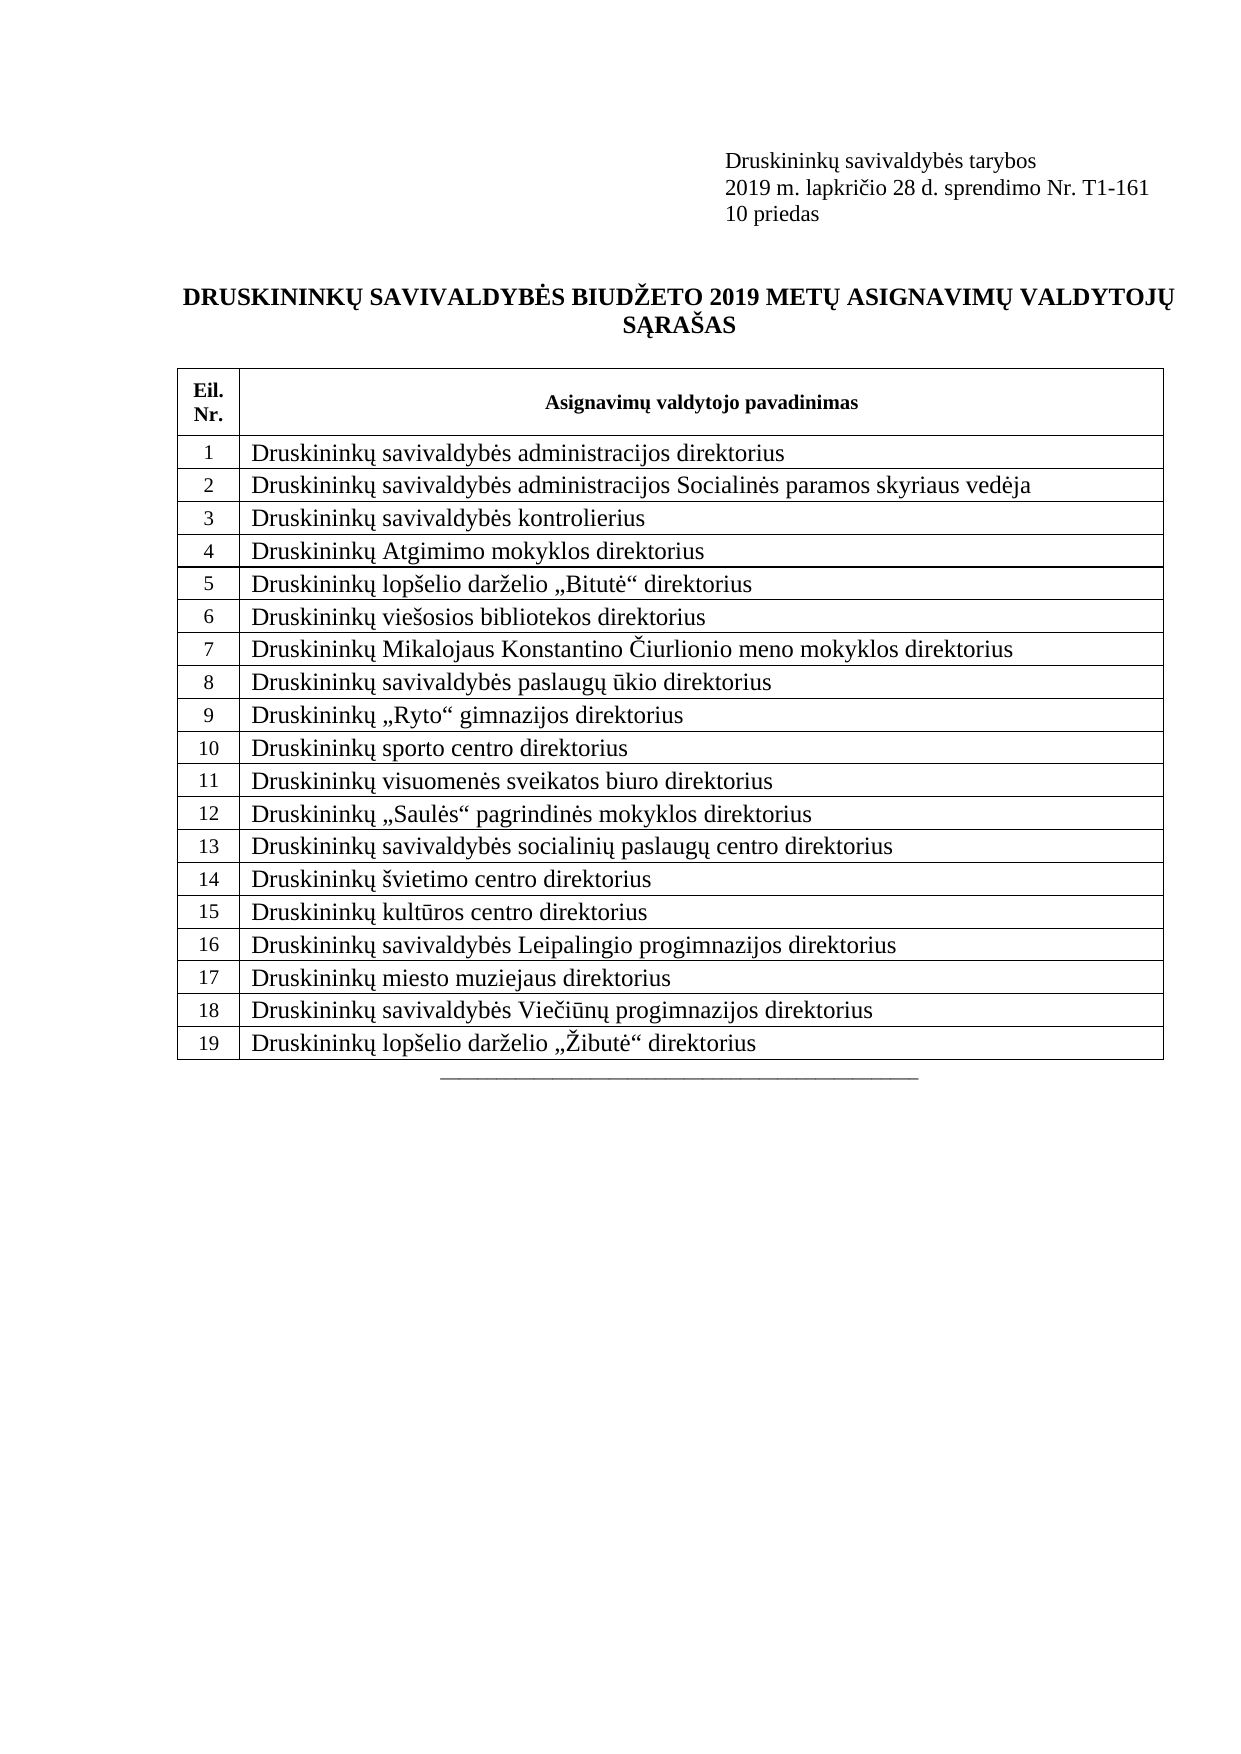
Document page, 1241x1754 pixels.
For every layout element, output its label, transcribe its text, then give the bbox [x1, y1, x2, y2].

table_cell Druskininkų kultūros centro direktorius [240, 896, 1163, 927]
table_cell 15 [178, 896, 239, 927]
table_cell 2 [178, 469, 239, 501]
table_header Eil. Nr. [178, 369, 239, 435]
table_cell 6 [178, 600, 239, 632]
table_cell Druskininkų savivaldybės kontrolierius [240, 502, 1163, 534]
table_cell Druskininkų savivaldybės Viečiūnų progimnazijos direktorius [240, 994, 1163, 1026]
table_cell 8 [178, 666, 239, 698]
table_header Asignavimų valdytojo pavadinimas [240, 369, 1163, 435]
text DRUSKININKŲ SAVIVALDYBĖS BIUDŽETO 2019 METŲ ASIGNAVIMŲ VALDYTOJŲ SĄRAŠAS [177, 282, 1181, 339]
table_cell 16 [178, 929, 239, 960]
table_cell Druskininkų „Ryto“ gimnazijos direktorius [240, 699, 1163, 731]
text 2019 m. lapkričio 28 d. sprendimo Nr. T1-161 [252, 174, 1181, 200]
table_cell 19 [178, 1027, 239, 1059]
table_cell Druskininkų lopšelio darželio „Žibutė“ direktorius [240, 1027, 1163, 1059]
text ___________________________________________________ [177, 1060, 1181, 1081]
text Druskininkų savivaldybės tarybos [252, 148, 1181, 174]
table_cell Druskininkų savivaldybės paslaugų ūkio direktorius [240, 666, 1163, 698]
table_cell 1 [178, 436, 239, 468]
table_cell Druskininkų savivaldybės socialinių paslaugų centro direktorius [240, 830, 1163, 862]
table_cell 5 [178, 568, 239, 599]
text 10 priedas [252, 200, 1181, 227]
table_cell 18 [178, 994, 239, 1026]
table_cell 7 [178, 633, 239, 665]
table_cell 12 [178, 797, 239, 829]
table_cell Druskininkų viešosios bibliotekos direktorius [240, 600, 1163, 632]
table_cell Druskininkų „Saulės“ pagrindinės mokyklos direktorius [240, 797, 1163, 829]
table_cell Druskininkų savivaldybės administracijos direktorius [240, 436, 1163, 468]
table_cell 13 [178, 830, 239, 862]
table_cell 9 [178, 699, 239, 731]
table_cell 3 [178, 502, 239, 534]
table_cell Druskininkų savivaldybės Leipalingio progimnazijos direktorius [240, 929, 1163, 960]
table_cell Druskininkų lopšelio darželio „Bitutė“ direktorius [240, 568, 1163, 599]
table_cell Druskininkų sporto centro direktorius [240, 732, 1163, 763]
table_cell Druskininkų švietimo centro direktorius [240, 863, 1163, 894]
table_cell 10 [178, 732, 239, 763]
table_cell Druskininkų visuomenės sveikatos biuro direktorius [240, 764, 1163, 796]
table_cell Druskininkų savivaldybės administracijos Socialinės paramos skyriaus vedėja [240, 469, 1163, 501]
table_cell 4 [178, 535, 239, 566]
table_cell Druskininkų miesto muziejaus direktorius [240, 961, 1163, 993]
table_cell Druskininkų Atgimimo mokyklos direktorius [240, 535, 1163, 566]
table_cell 14 [178, 863, 239, 894]
table_cell 17 [178, 961, 239, 993]
table_cell Druskininkų Mikalojaus Konstantino Čiurlionio meno mokyklos direktorius [240, 633, 1163, 665]
table_cell 11 [178, 764, 239, 796]
